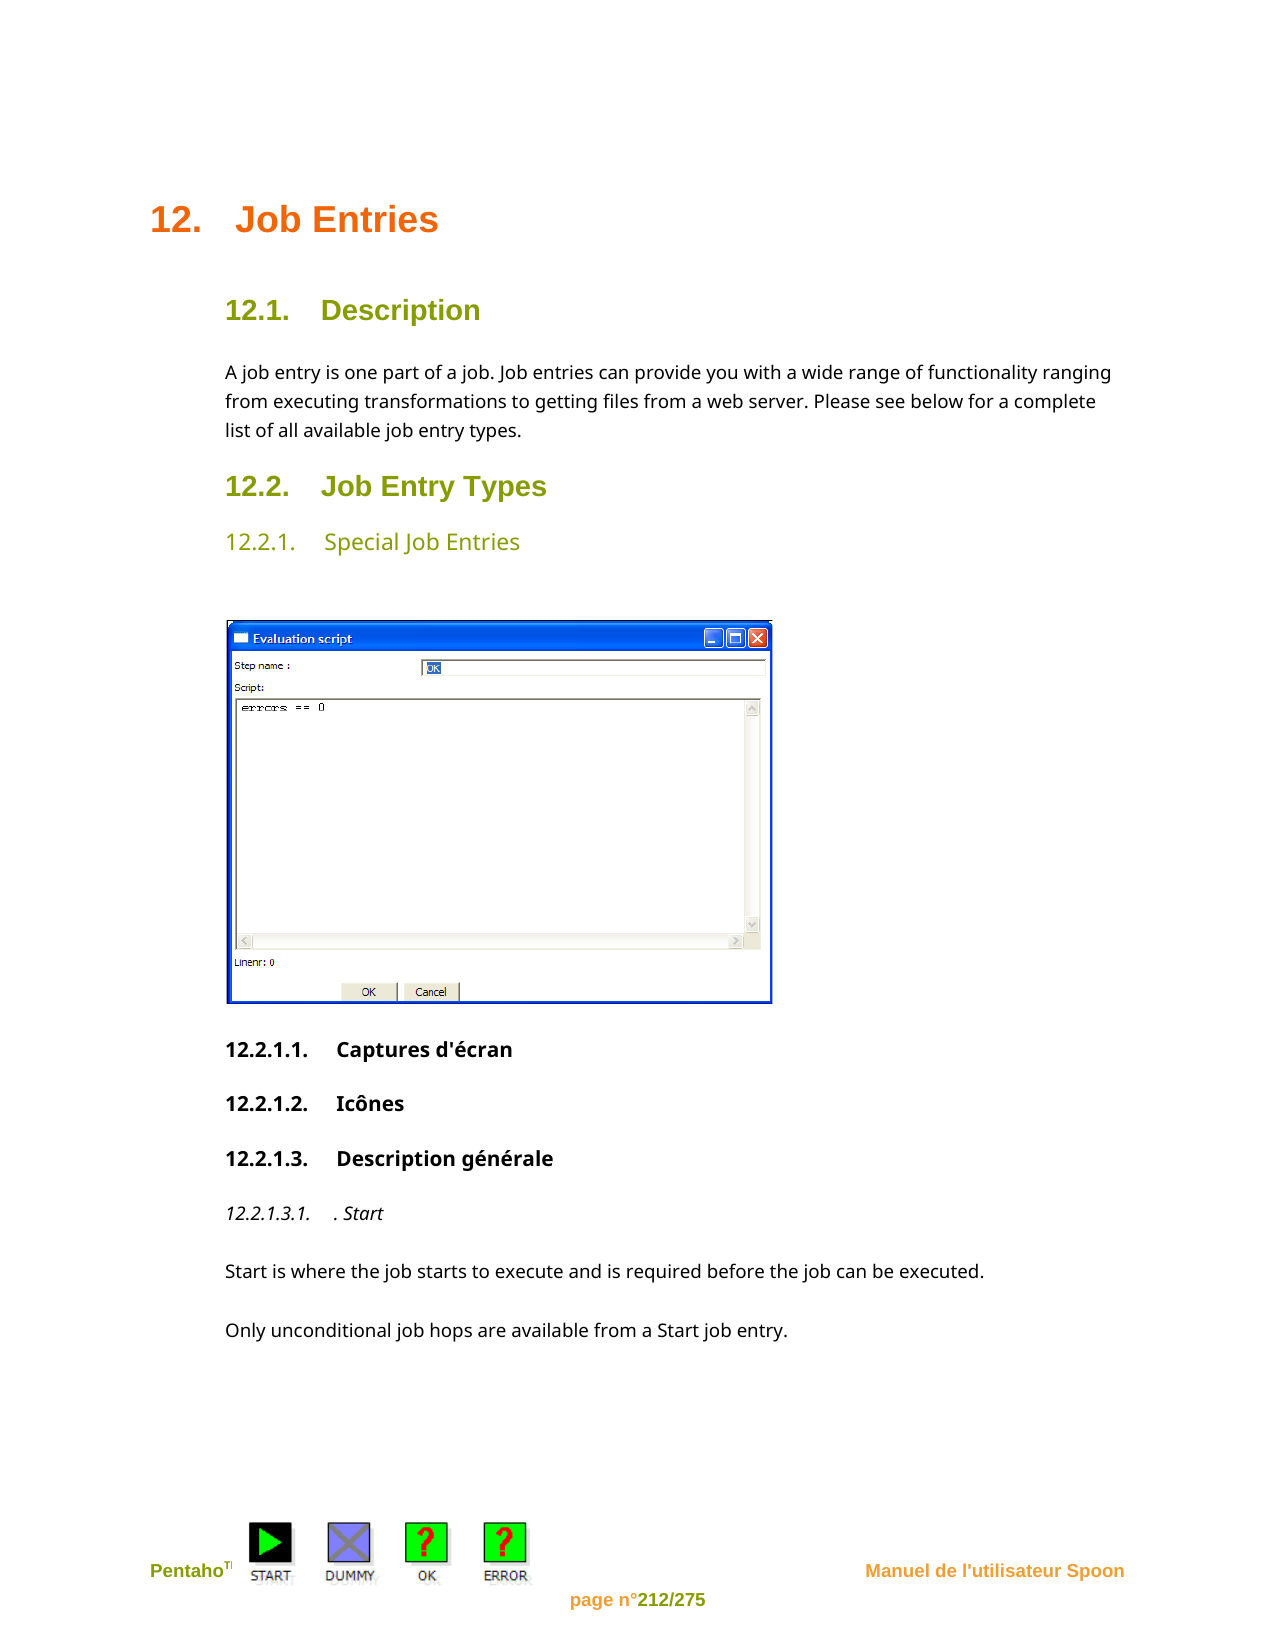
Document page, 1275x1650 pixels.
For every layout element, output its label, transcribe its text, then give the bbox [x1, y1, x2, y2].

subtitle Captures d'écran [225, 581, 1125, 1063]
text Start is where the job starts to execute and is required before the job can be executed. [225, 1256, 1125, 1285]
subtitle Description générale [225, 1143, 1125, 1172]
subtitle Description [225, 297, 1125, 326]
subtitle Icônes [225, 1088, 1125, 1118]
text A job entry is one part of a job. Job entries can provide you with a wide range of functionality ranging from executing transformations to getting files from a web server. Please see below for a complete list of all available job entry types. [225, 356, 1125, 443]
subtitle Special Job Entries [225, 527, 1125, 556]
subtitle Job Entries [150, 209, 1125, 238]
text Only unconditional job hops are available from a Start job entry. [225, 1314, 1125, 1343]
subtitle . Start [225, 1197, 1125, 1226]
subtitle Job Entry Types [225, 473, 1125, 502]
